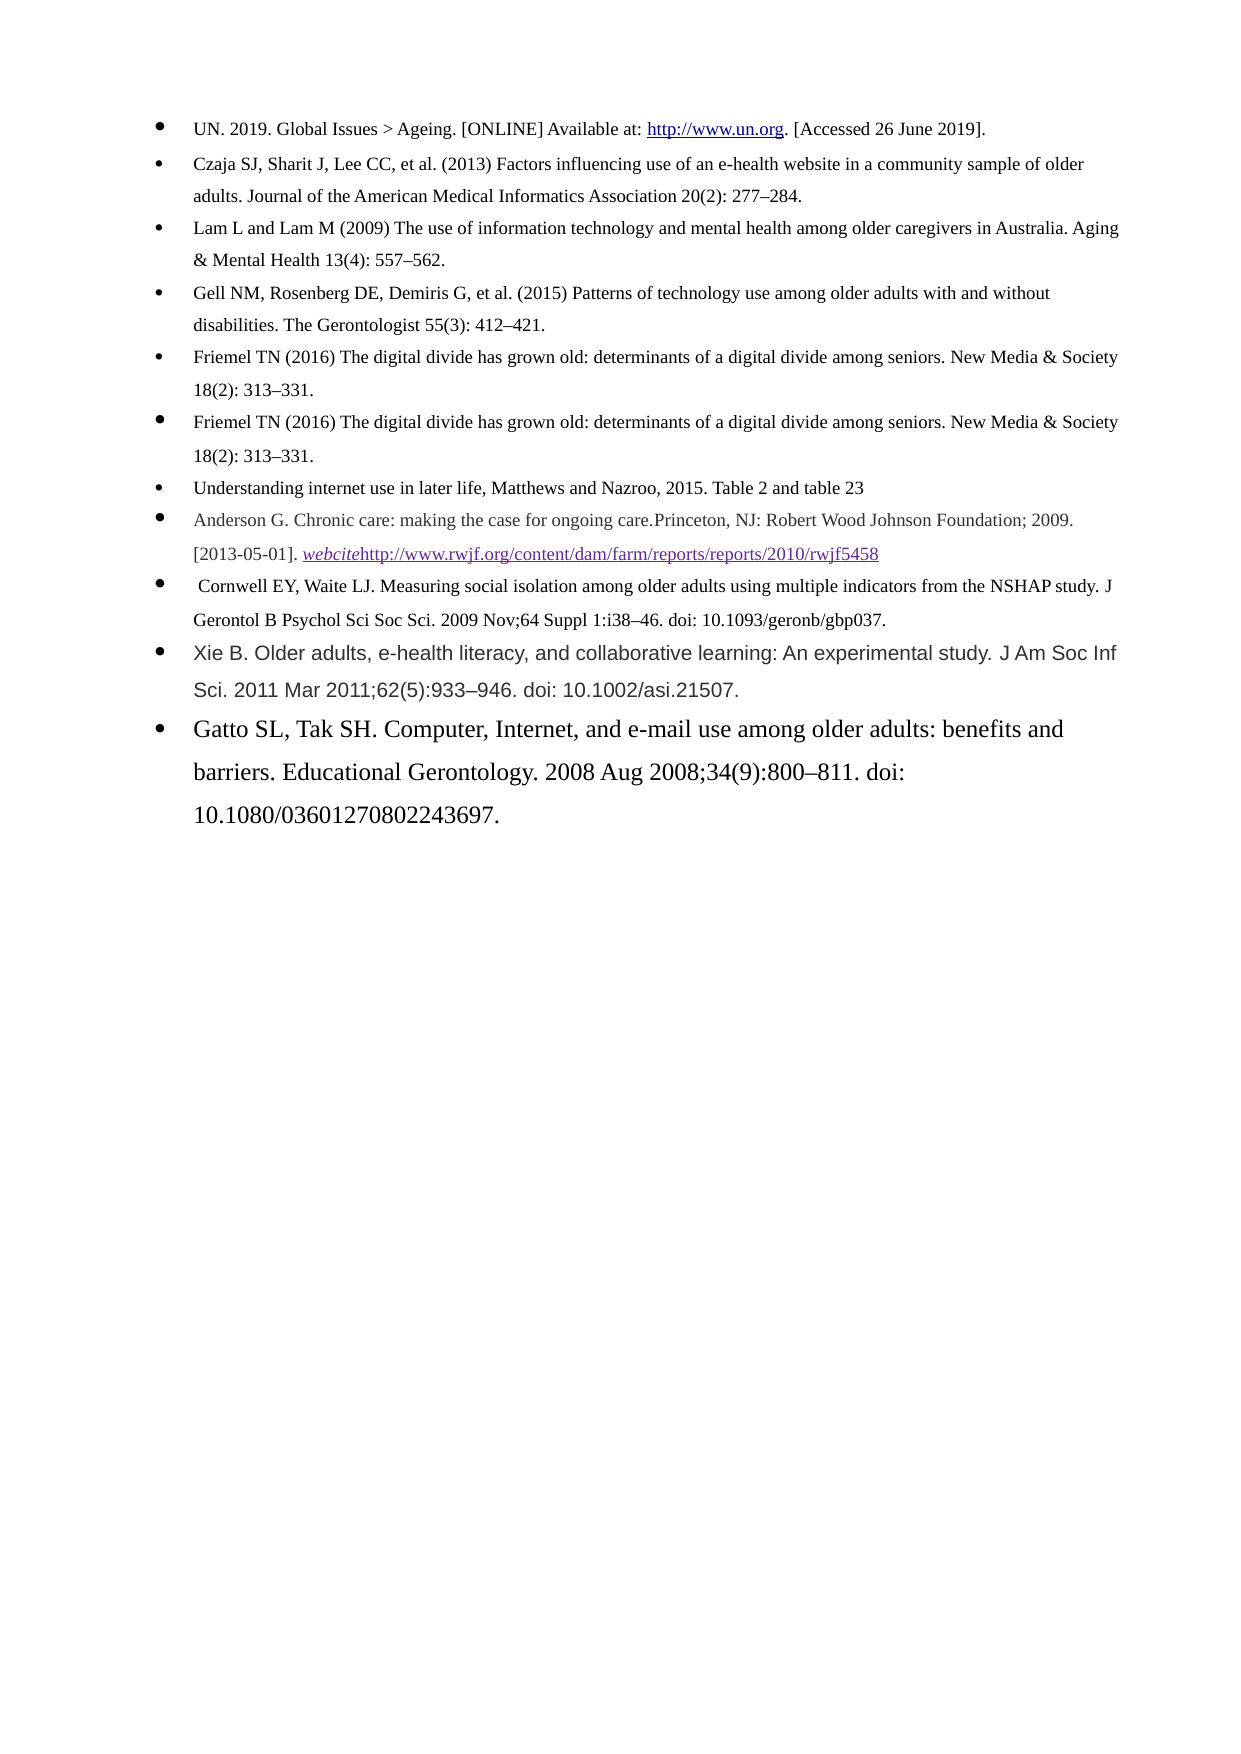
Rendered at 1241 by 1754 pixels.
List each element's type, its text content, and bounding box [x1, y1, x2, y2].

list Gatto SL, Tak SH. Computer, Internet, and e-mail use among older adults: benefits and barriers. Educational Gerontology. 2008 Aug 2008;34(9):800–811. doi: 10.1080/03601270802243697. [156, 714, 1122, 829]
list Friemel TN (2016) The digital divide has grown old: determinants of a digital divide among seniors. New Media & Society 18(2): 313–331. [156, 346, 1122, 400]
list Anderson G. Chronic care: making the case for ongoing care.Princeton, NJ: Robert Wood Johnson Foundation; 2009. [2013-05-01]. webcitehttp://www.rwjf.org/content/dam/farm/reports/reports/2010/rwjf5458 [156, 509, 1122, 564]
list Lam L and Lam M (2009) The use of information technology and mental health among older caregivers in Australia. Aging & Mental Health 13(4): 557–562. [156, 217, 1122, 271]
list Cornwell EY, Waite LJ. Measuring social isolation among older adults using multiple indicators from the NSHAP study. J Gerontol B Psychol Sci Soc Sci. 2009 Nov;64 Suppl 1:i38–46. doi: 10.1093/geronb/gbp037. [156, 575, 1122, 630]
list Understanding internet use in later life, Matthews and Nazroo, 2015. Table 2 and table 23 [156, 477, 1122, 498]
list UN. 2019. Global Issues > Ageing. [ONLINE] Available at: http://www.un.org. [Accessed 26 June 2019]. [156, 118, 1122, 141]
list Xie B. Older adults, e-health literacy, and collaborative learning: An experimental study. J Am Soc Inf Sci. 2011 Mar 2011;62(5):933–946. doi: 10.1002/asi.21507. [156, 641, 1122, 702]
list Czaja SJ, Sharit J, Lee CC, et al. (2013) Factors influencing use of an e-health website in a community sample of older adults. Journal of the American Medical Informatics Association 20(2): 277–284. [156, 152, 1122, 206]
list Gell NM, Rosenberg DE, Demiris G, et al. (2015) Patterns of technology use among older adults with and without disabilities. The Gerontologist 55(3): 412–421. [156, 282, 1122, 336]
list Friemel TN (2016) The digital divide has grown old: determinants of a digital divide among seniors. New Media & Society 18(2): 313–331. [156, 411, 1122, 466]
